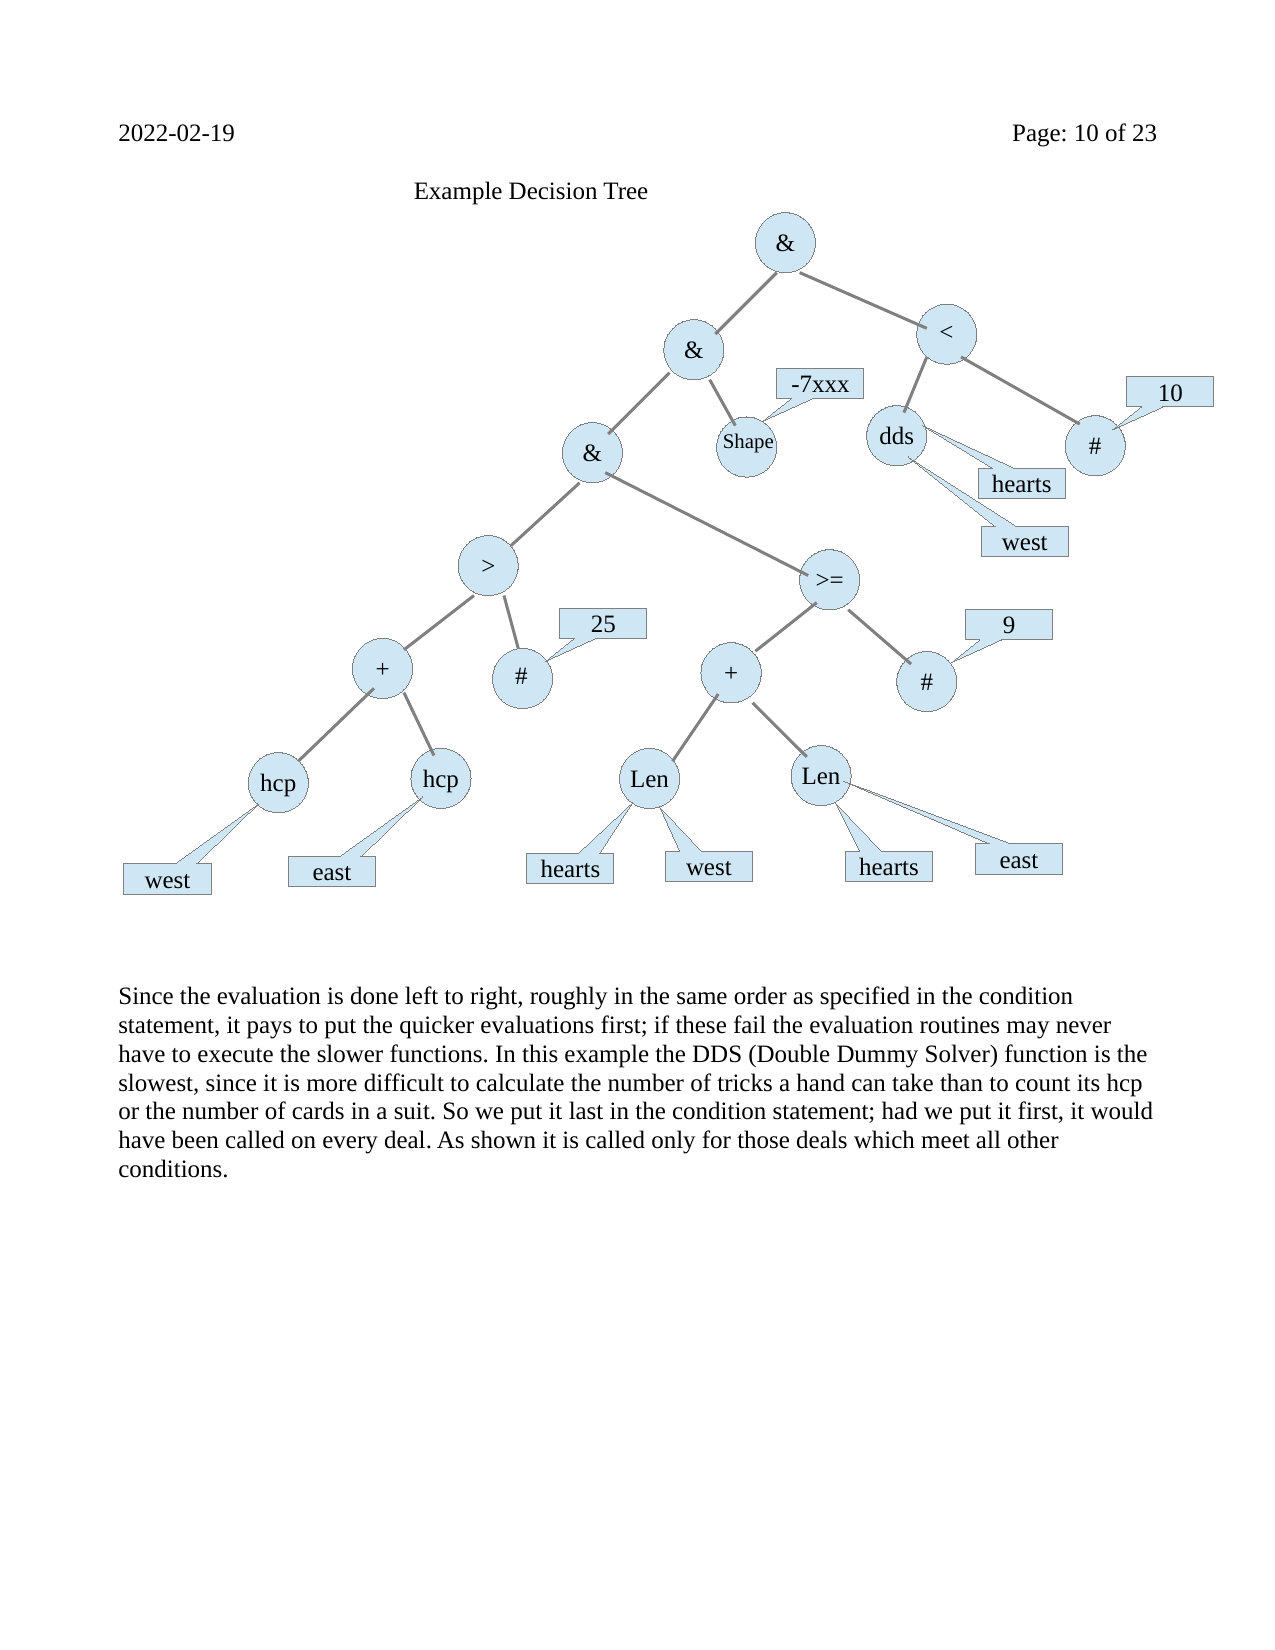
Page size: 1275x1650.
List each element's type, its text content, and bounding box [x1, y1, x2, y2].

text Example Decision Tree [118, 176, 1157, 205]
text Since the evaluation is done left to right, roughly in the same order as specified in the condition statement, it pays to put the quicker evaluations first; if these fail the evaluation routines may never have to execute the slower functions. In this example the DDS (Double Dummy Solver) function is the slowest, since it is more difficult to calculate the number of tricks a hand can take than to count its hcp or the number of cards in a suit. So we put it last in the condition statement; had we put it first, it would have been called on every deal. As shown it is called only for those deals which meet all other conditions. [118, 981, 1157, 1183]
